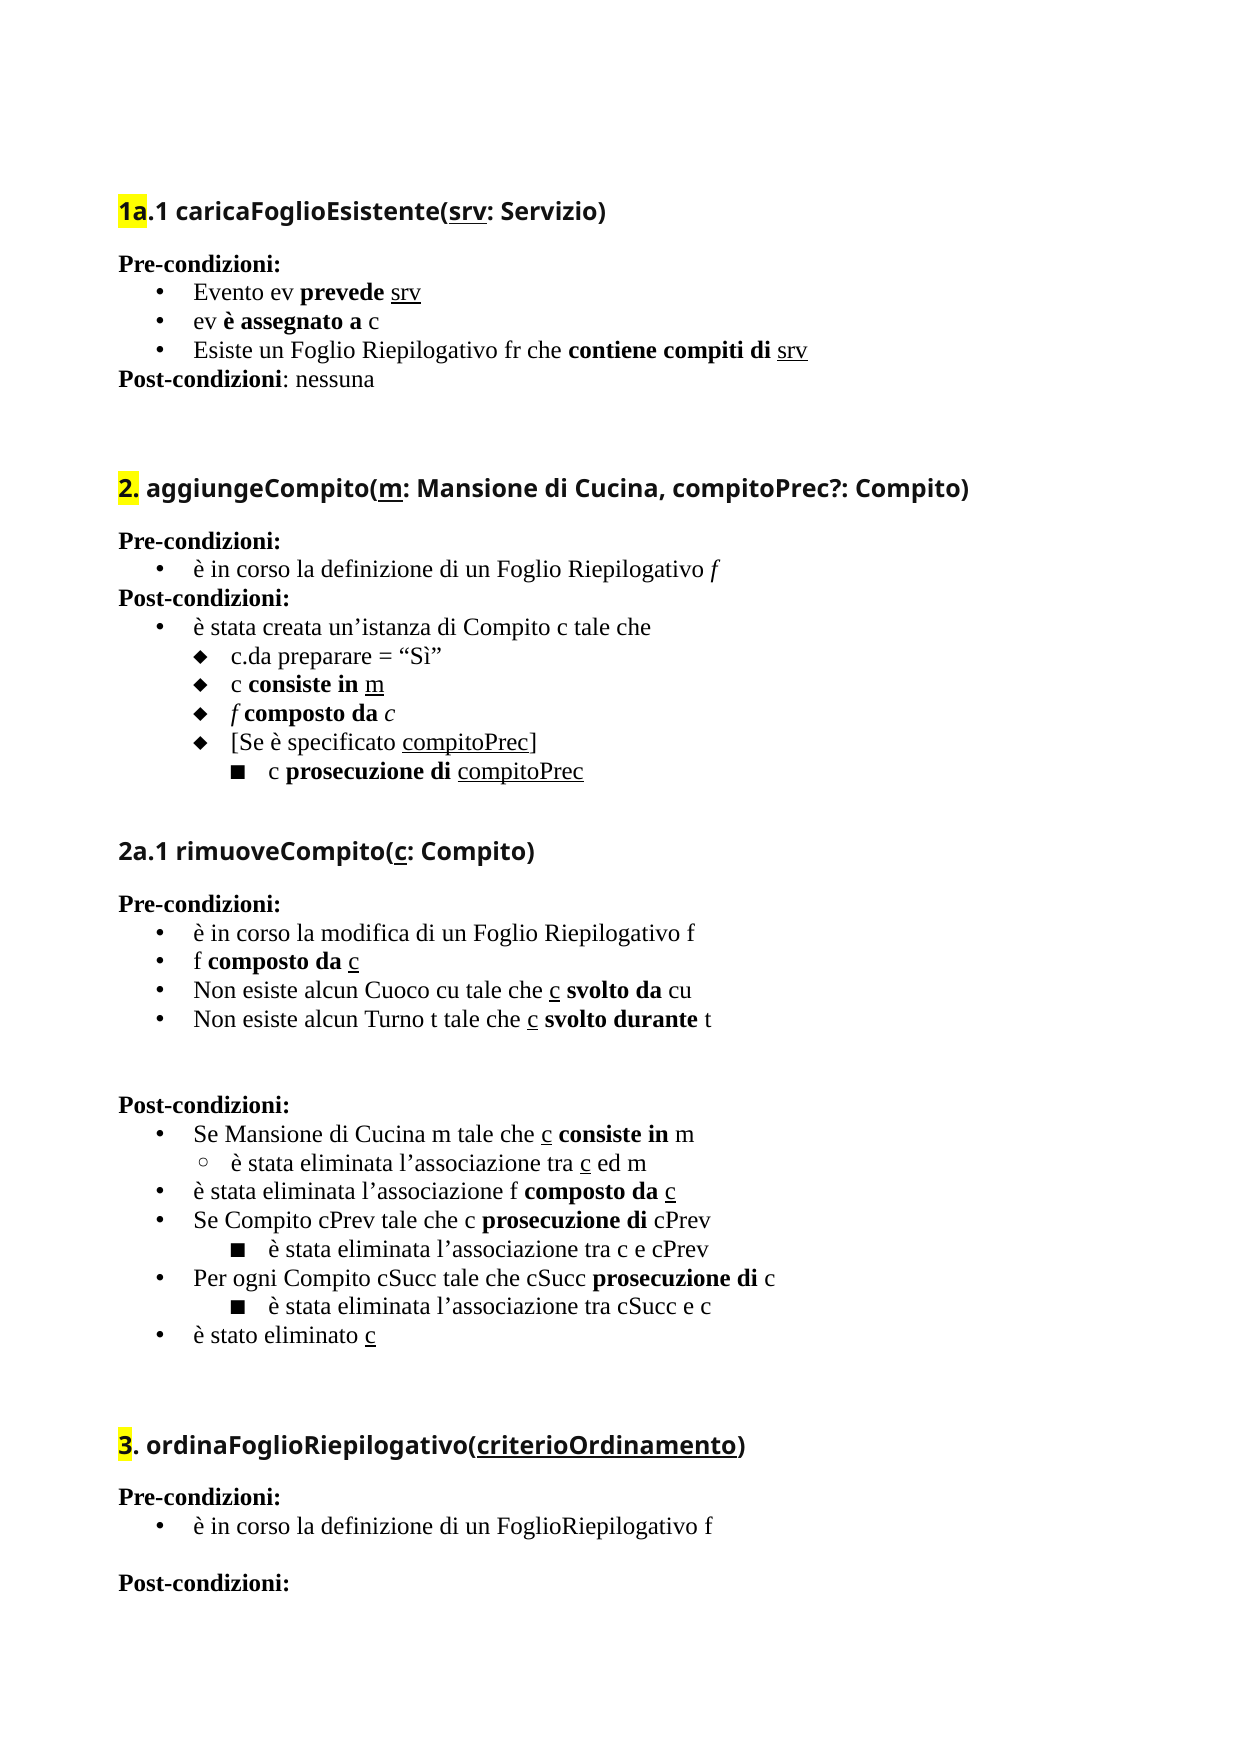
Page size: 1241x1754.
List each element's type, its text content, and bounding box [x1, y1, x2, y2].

list c.da preparare = “Sì” [193, 641, 1122, 669]
list Per ogni Compito cSucc tale che cSucc prosecuzione di c [156, 1263, 1122, 1291]
list è in corso la modifica di un Foglio Riepilogativo f [156, 918, 1122, 946]
list Non esiste alcun Cuoco cu tale che c svolto da cu [156, 975, 1122, 1004]
text Post-condizioni: [118, 1568, 1122, 1597]
list Evento ev prevede srv [156, 277, 1122, 306]
list è stata eliminata l’associazione tra c e cPrev [231, 1234, 1122, 1263]
subtitle 1a.1 caricaFoglioEsistente(srv: Servizio) [118, 194, 1122, 228]
subtitle 2. aggiungeCompito(m: Mansione di Cucina, compitoPrec?: Compito) [118, 471, 1122, 505]
subtitle 2a.1 rimuoveCompito(c: Compito) [118, 834, 1122, 868]
list è stata eliminata l’associazione tra c ed m [193, 1148, 1122, 1176]
text Pre-condizioni: [118, 249, 1122, 277]
list è stata eliminata l’associazione f composto da c [156, 1176, 1122, 1205]
list è in corso la definizione di un FoglioRiepilogativo f [156, 1511, 1122, 1540]
list è in corso la definizione di un Foglio Riepilogativo f [156, 554, 1122, 583]
list [Se è specificato compitoPrec] [193, 727, 1122, 756]
list Non esiste alcun Turno t tale che c svolto durante t [156, 1004, 1122, 1033]
list ev è assegnato a c [156, 306, 1122, 335]
subtitle 3. ordinaFoglioRiepilogativo(criterioOrdinamento) [118, 1427, 1122, 1461]
list f composto da c [156, 946, 1122, 975]
text Post-condizioni: [118, 583, 1122, 612]
list f composto da c [193, 698, 1122, 727]
list Se Compito cPrev tale che c prosecuzione di cPrev [156, 1205, 1122, 1234]
text Post-condizioni: nessuna [118, 364, 1122, 392]
text Pre-condizioni: [118, 1482, 1122, 1511]
list è stata creata un’istanza di Compito c tale che [156, 612, 1122, 641]
list Se Mansione di Cucina m tale che c consiste in m [156, 1119, 1122, 1148]
text Pre-condizioni: [118, 889, 1122, 918]
list c consiste in m [193, 669, 1122, 698]
list c prosecuzione di compitoPrec [231, 756, 1122, 784]
text Post-condizioni: [118, 1090, 1122, 1119]
list Esiste un Foglio Riepilogativo fr che contiene compiti di srv [156, 335, 1122, 364]
list è stata eliminata l’associazione tra cSucc e c [231, 1291, 1122, 1320]
text Pre-condizioni: [118, 526, 1122, 554]
list è stato eliminato c [156, 1320, 1122, 1349]
